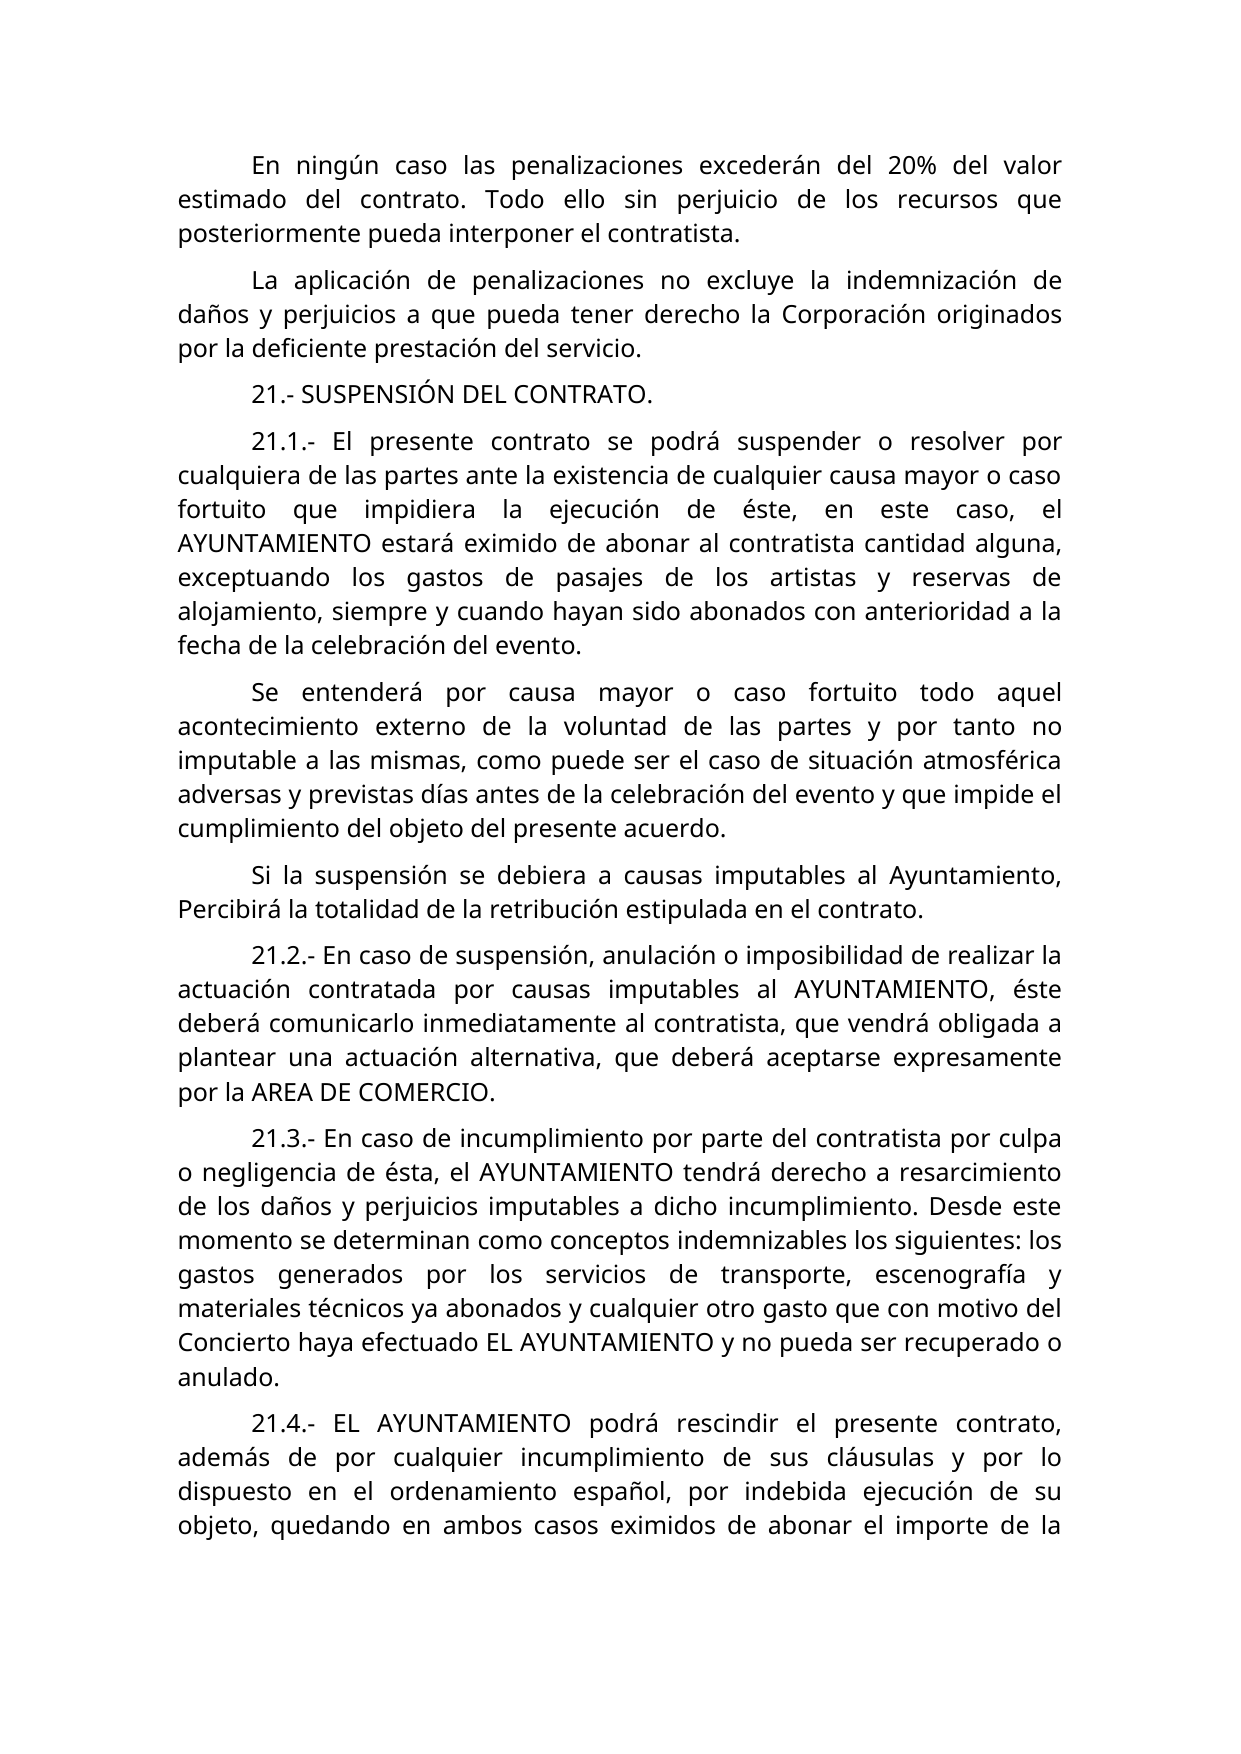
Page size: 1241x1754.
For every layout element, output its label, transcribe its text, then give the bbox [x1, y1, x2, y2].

text 21.- SUSPENSIÓN DEL CONTRATO. [177, 377, 1063, 411]
text La aplicación de penalizaciones no excluye la indemnización de daños y perjuicios a que pueda tener derecho la Corporación originados por la deficiente prestación del servicio. [177, 262, 1063, 364]
text Se entenderá por causa mayor o caso fortuito todo aquel acontecimiento externo de la voluntad de las partes y por tanto no imputable a las mismas, como puede ser el caso de situación atmosférica adversas y previstas días antes de la celebración del evento y que impide el cumplimiento del objeto del presente acuerdo. [177, 674, 1063, 845]
text Si la suspensión se debiera a causas imputables al Ayuntamiento, Percibirá la totalidad de la retribución estipulada en el contrato. [177, 857, 1063, 925]
text En ningún caso las penalizaciones excederán del 20% del valor estimado del contrato. Todo ello sin perjuicio de los recursos que posteriormente pueda interponer el contratista. [177, 148, 1063, 250]
text 21.2.- En caso de suspensión, anulación o imposibilidad de realizar la actuación contratada por causas imputables al AYUNTAMIENTO, éste deberá comunicarlo inmediatamente al contratista, que vendrá obligada a plantear una actuación alternativa, que deberá aceptarse expresamente por la AREA DE COMERCIO. [177, 938, 1063, 1108]
text 21.3.- En caso de incumplimiento por parte del contratista por culpa o negligencia de ésta, el AYUNTAMIENTO tendrá derecho a resarcimiento de los daños y perjuicios imputables a dicho incumplimiento. Desde este momento se determinan como conceptos indemnizables los siguientes: los gastos generados por los servicios de transporte, escenografía y materiales técnicos ya abonados y cualquier otro gasto que con motivo del Concierto haya efectuado EL AYUNTAMIENTO y no pueda ser recuperado o anulado. [177, 1121, 1063, 1393]
text 21.1.- El presente contrato se podrá suspender o resolver por cualquiera de las partes ante la existencia de cualquier causa mayor o caso fortuito que impidiera la ejecución de éste, en este caso, el AYUNTAMIENTO estará eximido de abonar al contratista cantidad alguna, exceptuando los gastos de pasajes de los artistas y reservas de alojamiento, siempre y cuando hayan sido abonados con anterioridad a la fecha de la celebración del evento. [177, 423, 1063, 662]
text 21.4.- EL AYUNTAMIENTO podrá rescindir el presente contrato, además de por cualquier incumplimiento de sus cláusulas y por lo dispuesto en el ordenamiento español, por indebida ejecución de su objeto, quedando en ambos casos eximidos de abonar el importe de la [177, 1406, 1063, 1542]
